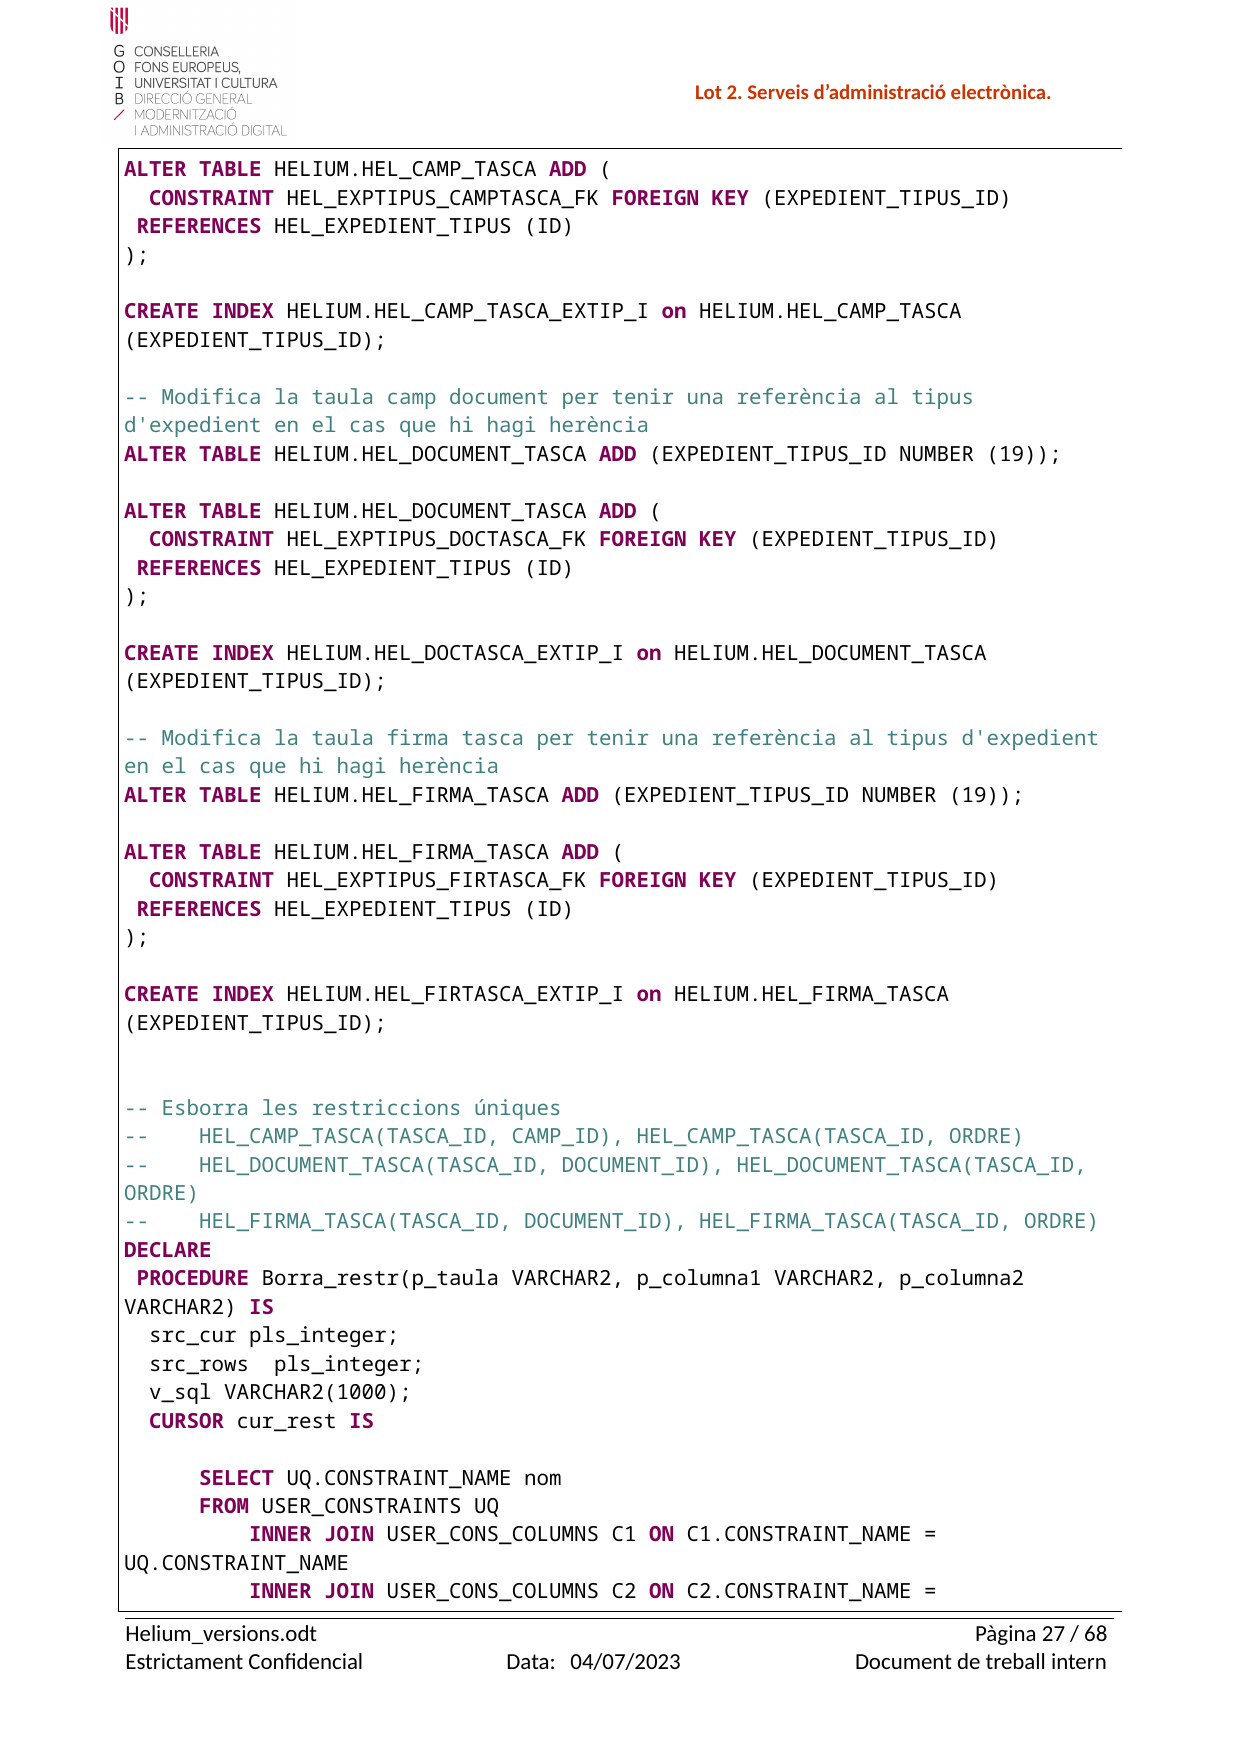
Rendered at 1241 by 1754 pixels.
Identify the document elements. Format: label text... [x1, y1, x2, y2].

table_header ALTER TABLE HELIUM.HEL_CAMP_TASCA ADD ( CONSTRAINT HEL_EXPTIPUS_CAMPTASCA_FK FOREIGN KEY (EXPEDIENT_TIPUS_ID) REFERENCES HEL_EXPEDIENT_TIPUS (ID) ); CREATE INDEX HELIUM.HEL_CAMP_TASCA_EXTIP_I on HELIUM.HEL_CAMP_TASCA (EXPEDIENT_TIPUS_ID); -- Modifica la taula camp document per tenir una referència al tipus d'expedient en el cas que hi hagi herència ALTER TABLE HELIUM.HEL_DOCUMENT_TASCA ADD (EXPEDIENT_TIPUS_ID NUMBER (19)); ALTER TABLE HELIUM.HEL_DOCUMENT_TASCA ADD ( CONSTRAINT HEL_EXPTIPUS_DOCTASCA_FK FOREIGN KEY (EXPEDIENT_TIPUS_ID) REFERENCES HEL_EXPEDIENT_TIPUS (ID) ); CREATE INDEX HELIUM.HEL_DOCTASCA_EXTIP_I on HELIUM.HEL_DOCUMENT_TASCA (EXPEDIENT_TIPUS_ID); -- Modifica la taula firma tasca per tenir una referència al tipus d'expedient en el cas que hi hagi herència ALTER TABLE HELIUM.HEL_FIRMA_TASCA ADD (EXPEDIENT_TIPUS_ID NUMBER (19)); ALTER TABLE HELIUM.HEL_FIRMA_TASCA ADD ( CONSTRAINT HEL_EXPTIPUS_FIRTASCA_FK FOREIGN KEY (EXPEDIENT_TIPUS_ID) REFERENCES HEL_EXPEDIENT_TIPUS (ID) ); CREATE INDEX HELIUM.HEL_FIRTASCA_EXTIP_I on HELIUM.HEL_FIRMA_TASCA (EXPEDIENT_TIPUS_ID); -- Esborra les restriccions úniques -- HEL_CAMP_TASCA(TASCA_ID, CAMP_ID), HEL_CAMP_TASCA(TASCA_ID, ORDRE) -- HEL_DOCUMENT_TASCA(TASCA_ID, DOCUMENT_ID), HEL_DOCUMENT_TASCA(TASCA_ID, ORDRE) -- HEL_FIRMA_TASCA(TASCA_ID, DOCUMENT_ID), HEL_FIRMA_TASCA(TASCA_ID, ORDRE) DECLARE PROCEDURE Borra_restr(p_taula VARCHAR2, p_columna1 VARCHAR2, p_columna2 VARCHAR2) IS src_cur pls_integer; src_rows pls_integer; v_sql VARCHAR2(1000); CURSOR cur_rest IS SELECT UQ.CONSTRAINT_NAME nom FROM USER_CONSTRAINTS UQ INNER JOIN USER_CONS_COLUMNS C1 ON C1.CONSTRAINT_NAME = UQ.CONSTRAINT_NAME INNER JOIN USER_CONS_COLUMNS C2 ON C2.CONSTRAINT_NAME = [119, 149, 1122, 1611]
picture [100, 0, 297, 144]
